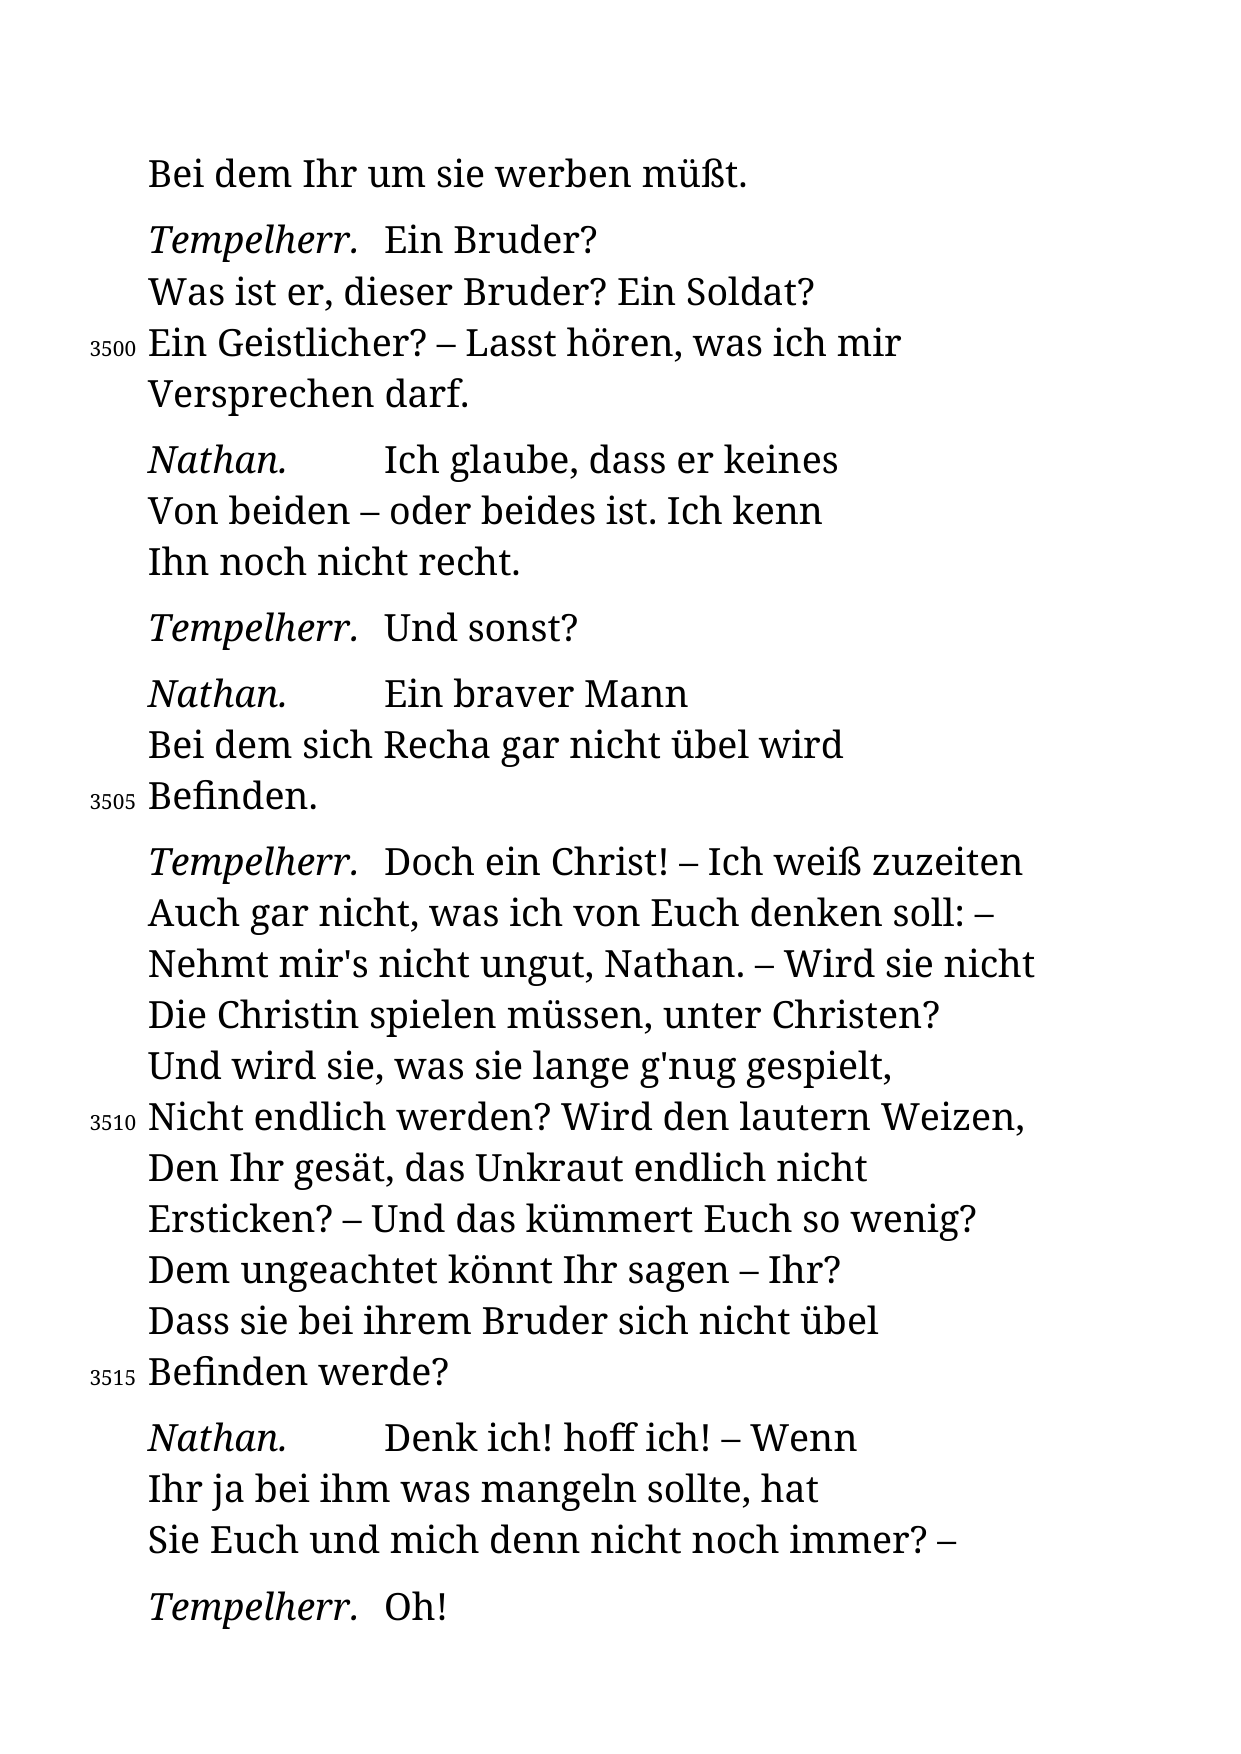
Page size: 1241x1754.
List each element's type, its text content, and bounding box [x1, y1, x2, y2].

text Befinden werde? [148, 1346, 1092, 1397]
text Tempelherr. Und sonst? [148, 601, 1092, 652]
text Ihr ja bei ihm was mangeln sollte, hat [148, 1463, 1092, 1514]
text Versprechen darf. [148, 367, 1092, 418]
text Nehmt mir's nicht ungut, Nathan. – Wird sie nicht [148, 937, 1092, 988]
text Dem ungeachtet könnt Ihr sagen – Ihr? [148, 1243, 1092, 1294]
text Befinden. [148, 769, 1092, 820]
text Sie Euch und mich denn nicht noch immer? – [148, 1514, 1092, 1565]
text Nathan. Ein braver Mann [148, 667, 1092, 718]
text Auch gar nicht, was ich von Euch denken soll: – [148, 886, 1092, 937]
text Nathan. Ich glaube, dass er keines [148, 433, 1092, 484]
text Ihn noch nicht recht. [148, 535, 1092, 586]
text Nathan. Denk ich! hoff ich! – Wenn [148, 1412, 1092, 1463]
text Bei dem sich Recha gar nicht übel wird [148, 718, 1092, 769]
text Von beiden – oder beides ist. Ich kenn [148, 484, 1092, 535]
text Tempelherr. Doch ein Christ! – Ich weiß zuzeiten [148, 835, 1092, 886]
text Den Ihr gesät, das Unkraut endlich nicht [148, 1141, 1092, 1192]
text Tempelherr. Oh! [148, 1580, 1092, 1631]
text Nicht endlich werden? Wird den lautern Weizen, [148, 1090, 1092, 1141]
text Tempelherr. Ein Bruder? [148, 214, 1092, 265]
text Dass sie bei ihrem Bruder sich nicht übel [148, 1294, 1092, 1346]
text Ersticken? – Und das kümmert Euch so wenig? [148, 1192, 1092, 1243]
text Die Christin spielen müssen, unter Christen? [148, 988, 1092, 1039]
text Und wird sie, was sie lange g'nug gespielt, [148, 1039, 1092, 1090]
text Was ist er, dieser Bruder? Ein Soldat? [148, 265, 1092, 316]
text Bei dem Ihr um sie werben müßt. [148, 148, 1092, 199]
text Ein Geistlicher? – Lasst hören, was ich mir [148, 316, 1092, 367]
